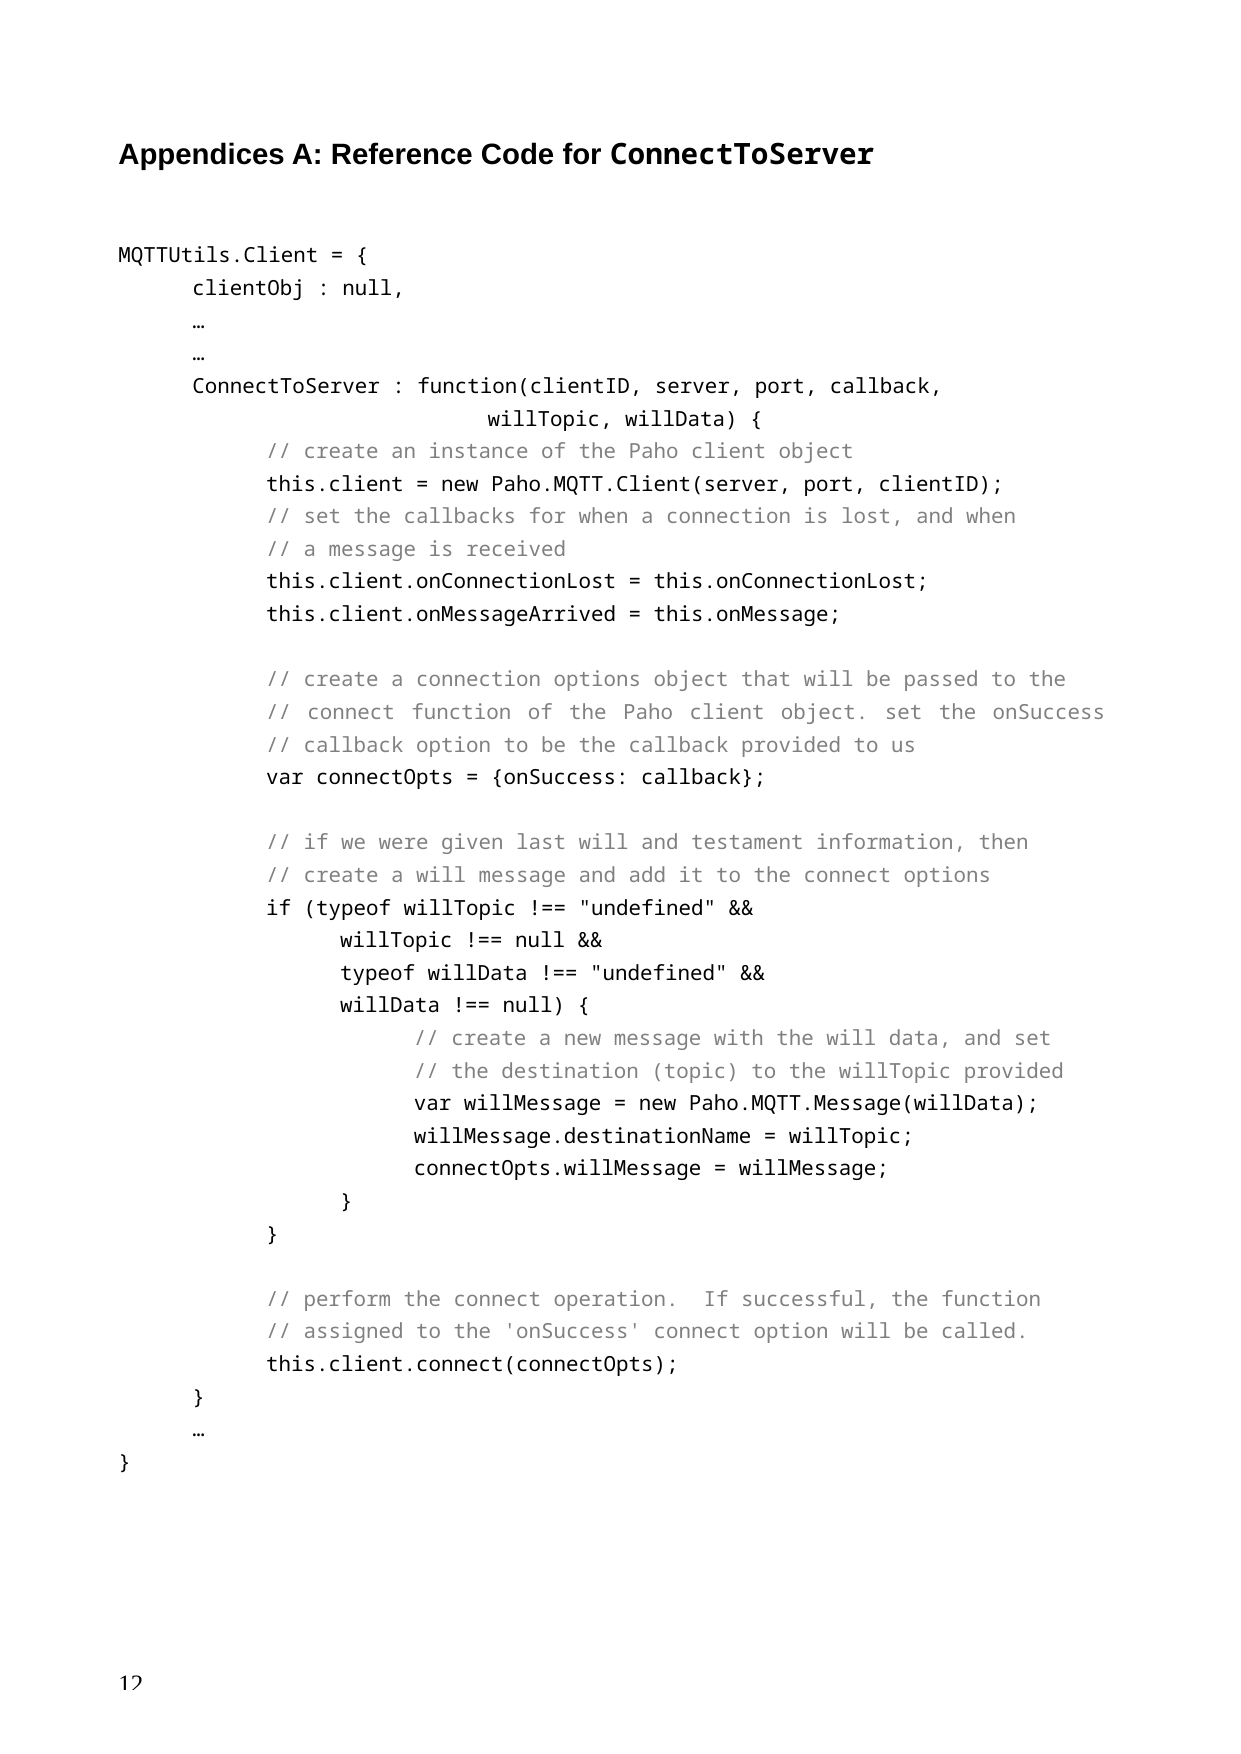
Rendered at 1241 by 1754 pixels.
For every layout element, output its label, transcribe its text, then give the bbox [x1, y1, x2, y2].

text var willMessage = new Paho.MQTT.Message(willData); [118, 1088, 1122, 1117]
text // connect function of the Paho client object. set the onSuccess // callback option to be the callback provided to us [118, 697, 1122, 758]
text clientObj : null, [118, 273, 1122, 302]
text } [118, 1447, 1122, 1475]
text // the destination (topic) to the willTopic provided [118, 1056, 1122, 1084]
subtitle Appendices A: Reference Code for ConnectToServer [118, 133, 1122, 173]
text var connectOpts = {onSuccess: callback}; [118, 762, 1122, 791]
text … [118, 338, 1122, 367]
text … [118, 306, 1122, 334]
text ConnectToServer : function(clientID, server, port, callback, willTopic, willData) { [118, 371, 1122, 432]
text // perform the connect operation. If successful, the function [118, 1284, 1122, 1312]
text this.client.onMessageArrived = this.onMessage; [118, 599, 1122, 628]
text // assigned to the 'onSuccess' connect option will be called. [118, 1317, 1122, 1345]
text this.client.onConnectionLost = this.onConnectionLost; [118, 567, 1122, 595]
text this.client.connect(connectOpts); [118, 1349, 1122, 1378]
text MQTTUtils.Client = { [118, 241, 1122, 269]
text } [118, 1186, 1122, 1214]
text // create a will message and add it to the connect options [118, 860, 1122, 888]
text willMessage.destinationName = willTopic; [118, 1121, 1122, 1149]
text // create a new message with the will data, and set [118, 1023, 1122, 1052]
text // create an instance of the Paho client object [118, 436, 1122, 465]
text typeof willData !== "undefined" && [118, 958, 1122, 986]
text } [118, 1382, 1122, 1410]
text willTopic !== null && [118, 925, 1122, 954]
text // if we were given last will and testament information, then [118, 827, 1122, 856]
text willData !== null) { [118, 991, 1122, 1019]
text // set the callbacks for when a connection is lost, and when [118, 501, 1122, 530]
text } [118, 1219, 1122, 1247]
text this.client = new Paho.MQTT.Client(server, port, clientID); [118, 469, 1122, 497]
text // create a connection options object that will be passed to the [118, 664, 1122, 693]
text // a message is received [118, 534, 1122, 562]
text if (typeof willTopic !== "undefined" && [118, 893, 1122, 921]
text connectOpts.willMessage = willMessage; [118, 1153, 1122, 1182]
text … [118, 1414, 1122, 1443]
